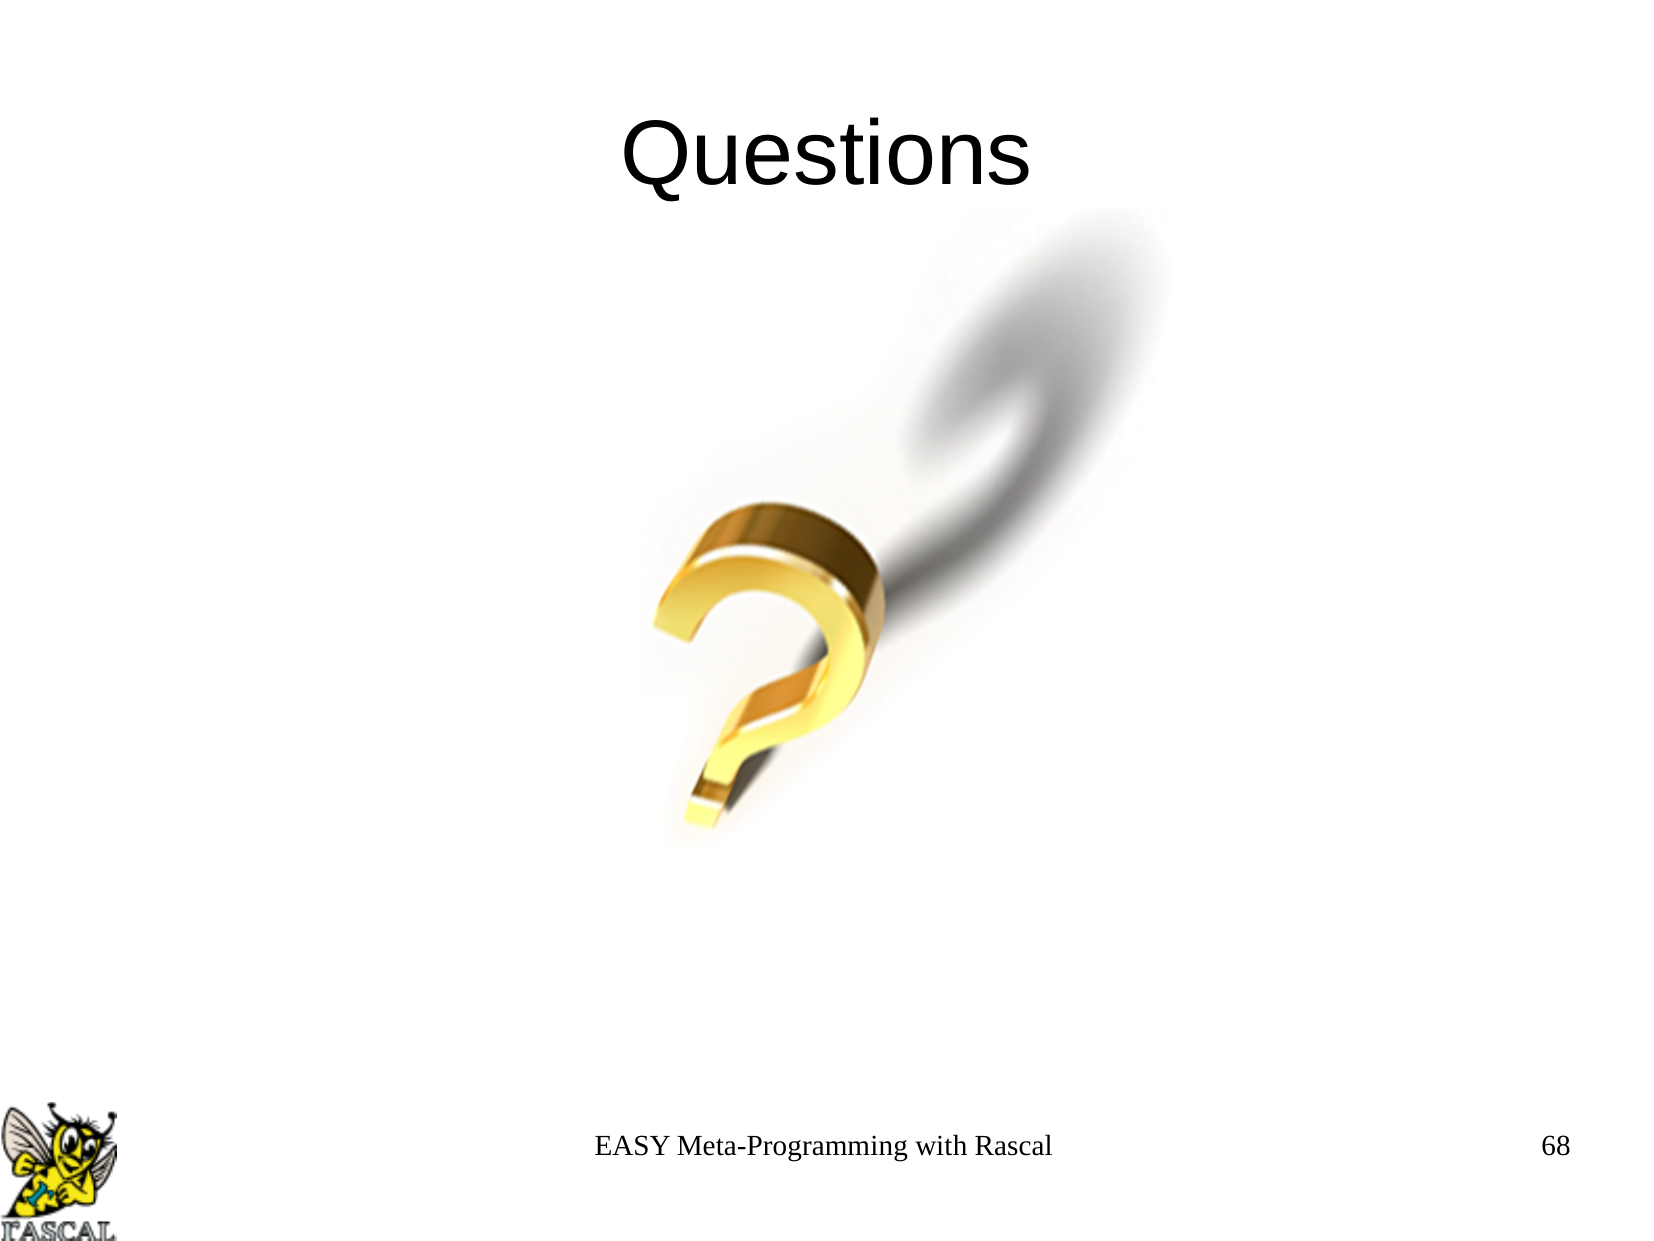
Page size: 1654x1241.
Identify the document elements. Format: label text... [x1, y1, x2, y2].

picture [616, 207, 1171, 850]
title Questions [82, 49, 1571, 257]
picture [0, 1102, 117, 1241]
